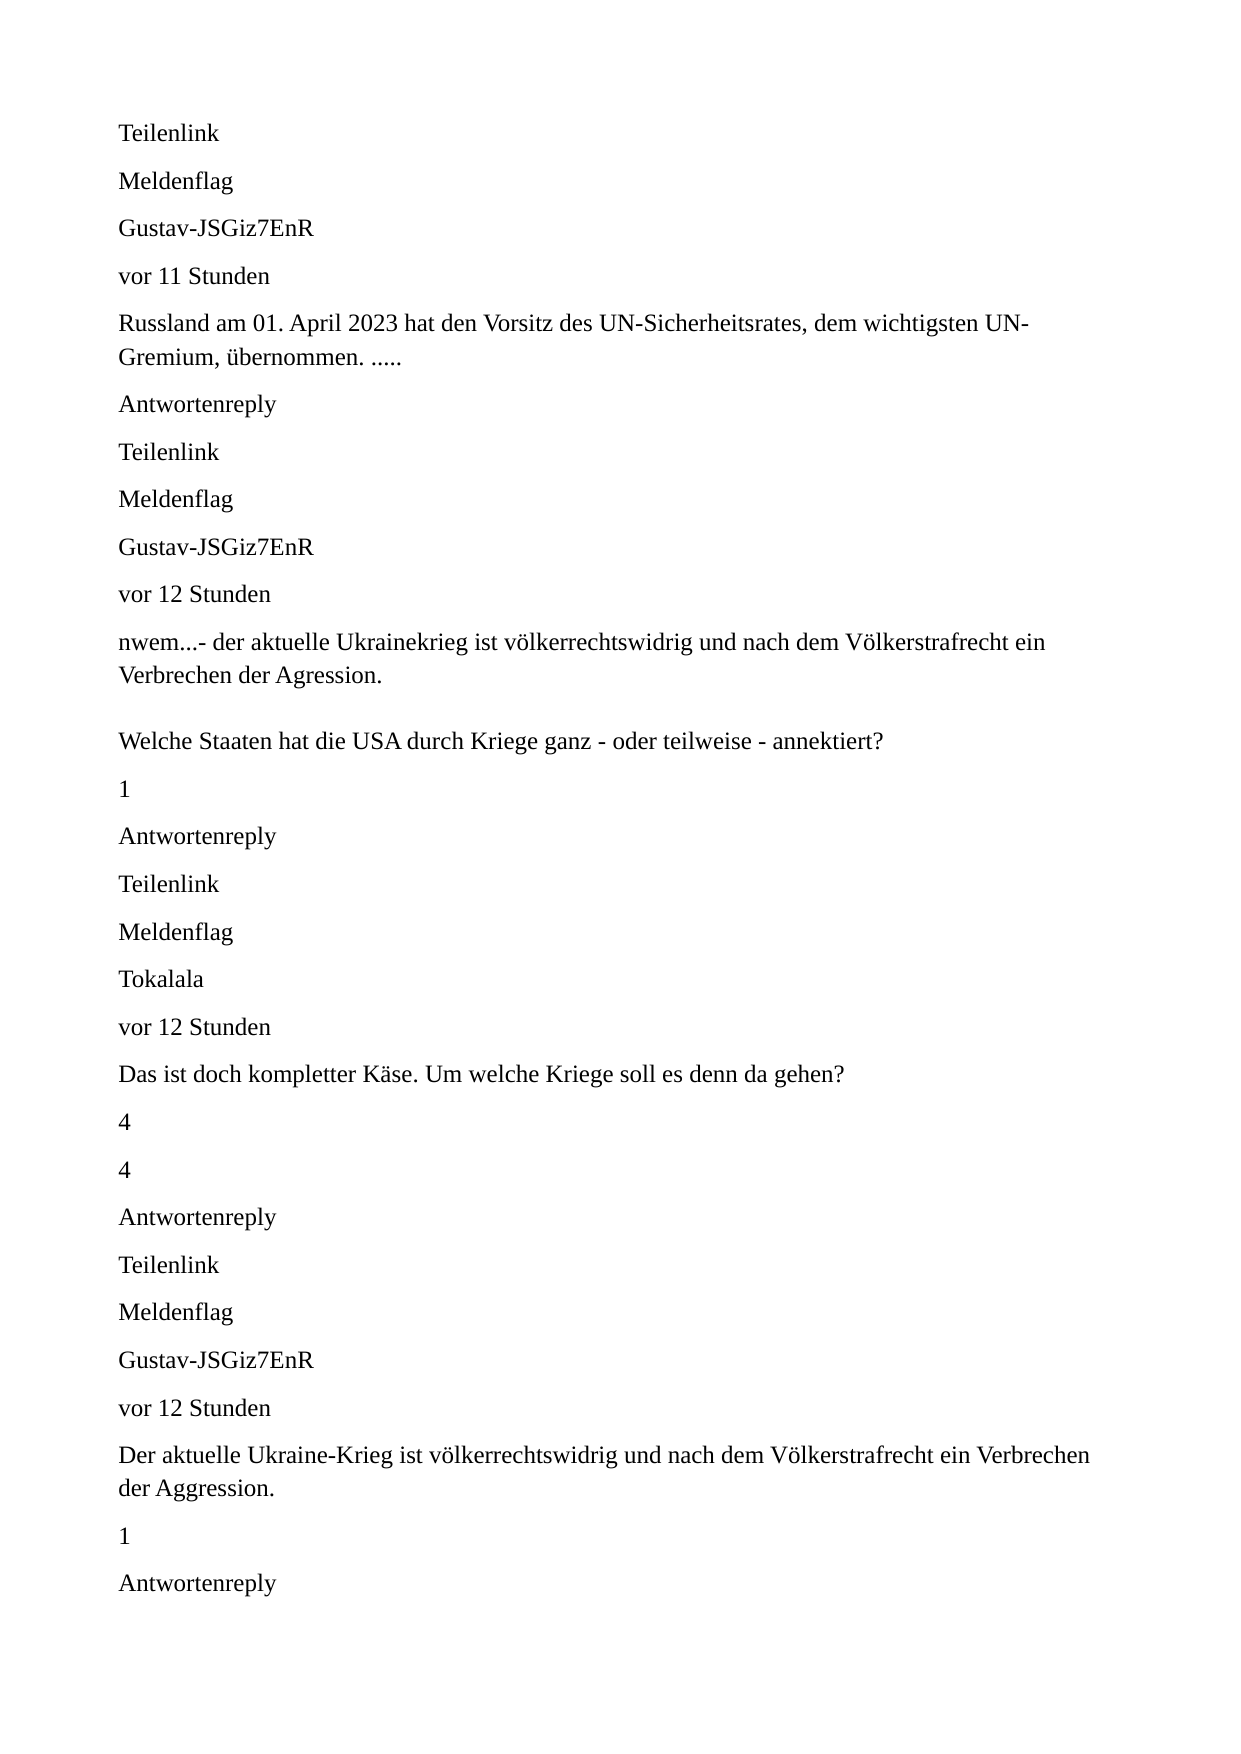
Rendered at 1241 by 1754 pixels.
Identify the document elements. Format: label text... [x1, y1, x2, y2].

text 1 [118, 774, 1122, 803]
text Das ist doch kompletter Käse. Um welche Kriege soll es denn da gehen? [118, 1059, 1122, 1088]
text vor 11 Stunden [118, 261, 1122, 290]
text 1 [118, 1521, 1122, 1550]
text Antwortenreply [118, 1568, 1122, 1597]
text 4 [118, 1107, 1122, 1136]
text Gustav-JSGiz7EnR [118, 532, 1122, 561]
text Gustav-JSGiz7EnR [118, 213, 1122, 242]
text Teilenlink [118, 118, 1122, 147]
text 4 [118, 1155, 1122, 1183]
text Antwortenreply [118, 389, 1122, 418]
text Meldenflag [118, 166, 1122, 194]
text Antwortenreply [118, 821, 1122, 850]
text Der aktuelle Ukraine-Krieg ist völkerrechtswidrig und nach dem Völkerstrafrecht ein Verbrechen der Aggression. [118, 1440, 1122, 1502]
text Russland am 01. April 2023 hat den Vorsitz des UN-Sicherheitsrates, dem wichtigsten UN-Gremium, übernommen. ..... [118, 308, 1122, 370]
text Meldenflag [118, 917, 1122, 945]
text Teilenlink [118, 437, 1122, 466]
text Meldenflag [118, 484, 1122, 513]
text vor 12 Stunden [118, 579, 1122, 608]
text Meldenflag [118, 1297, 1122, 1326]
text Antwortenreply [118, 1202, 1122, 1231]
text Gustav-JSGiz7EnR [118, 1345, 1122, 1374]
text Teilenlink [118, 869, 1122, 898]
text Tokalala [118, 964, 1122, 993]
text vor 12 Stunden [118, 1012, 1122, 1041]
text nwem...- der aktuelle Ukrainekrieg ist völkerrechtswidrig und nach dem Völkerstrafrecht ein Verbrechen der Agression. Welche Staaten hat die USA durch Kriege ganz - oder teilweise - annektiert? [118, 627, 1122, 755]
text Teilenlink [118, 1250, 1122, 1279]
text vor 12 Stunden [118, 1393, 1122, 1421]
